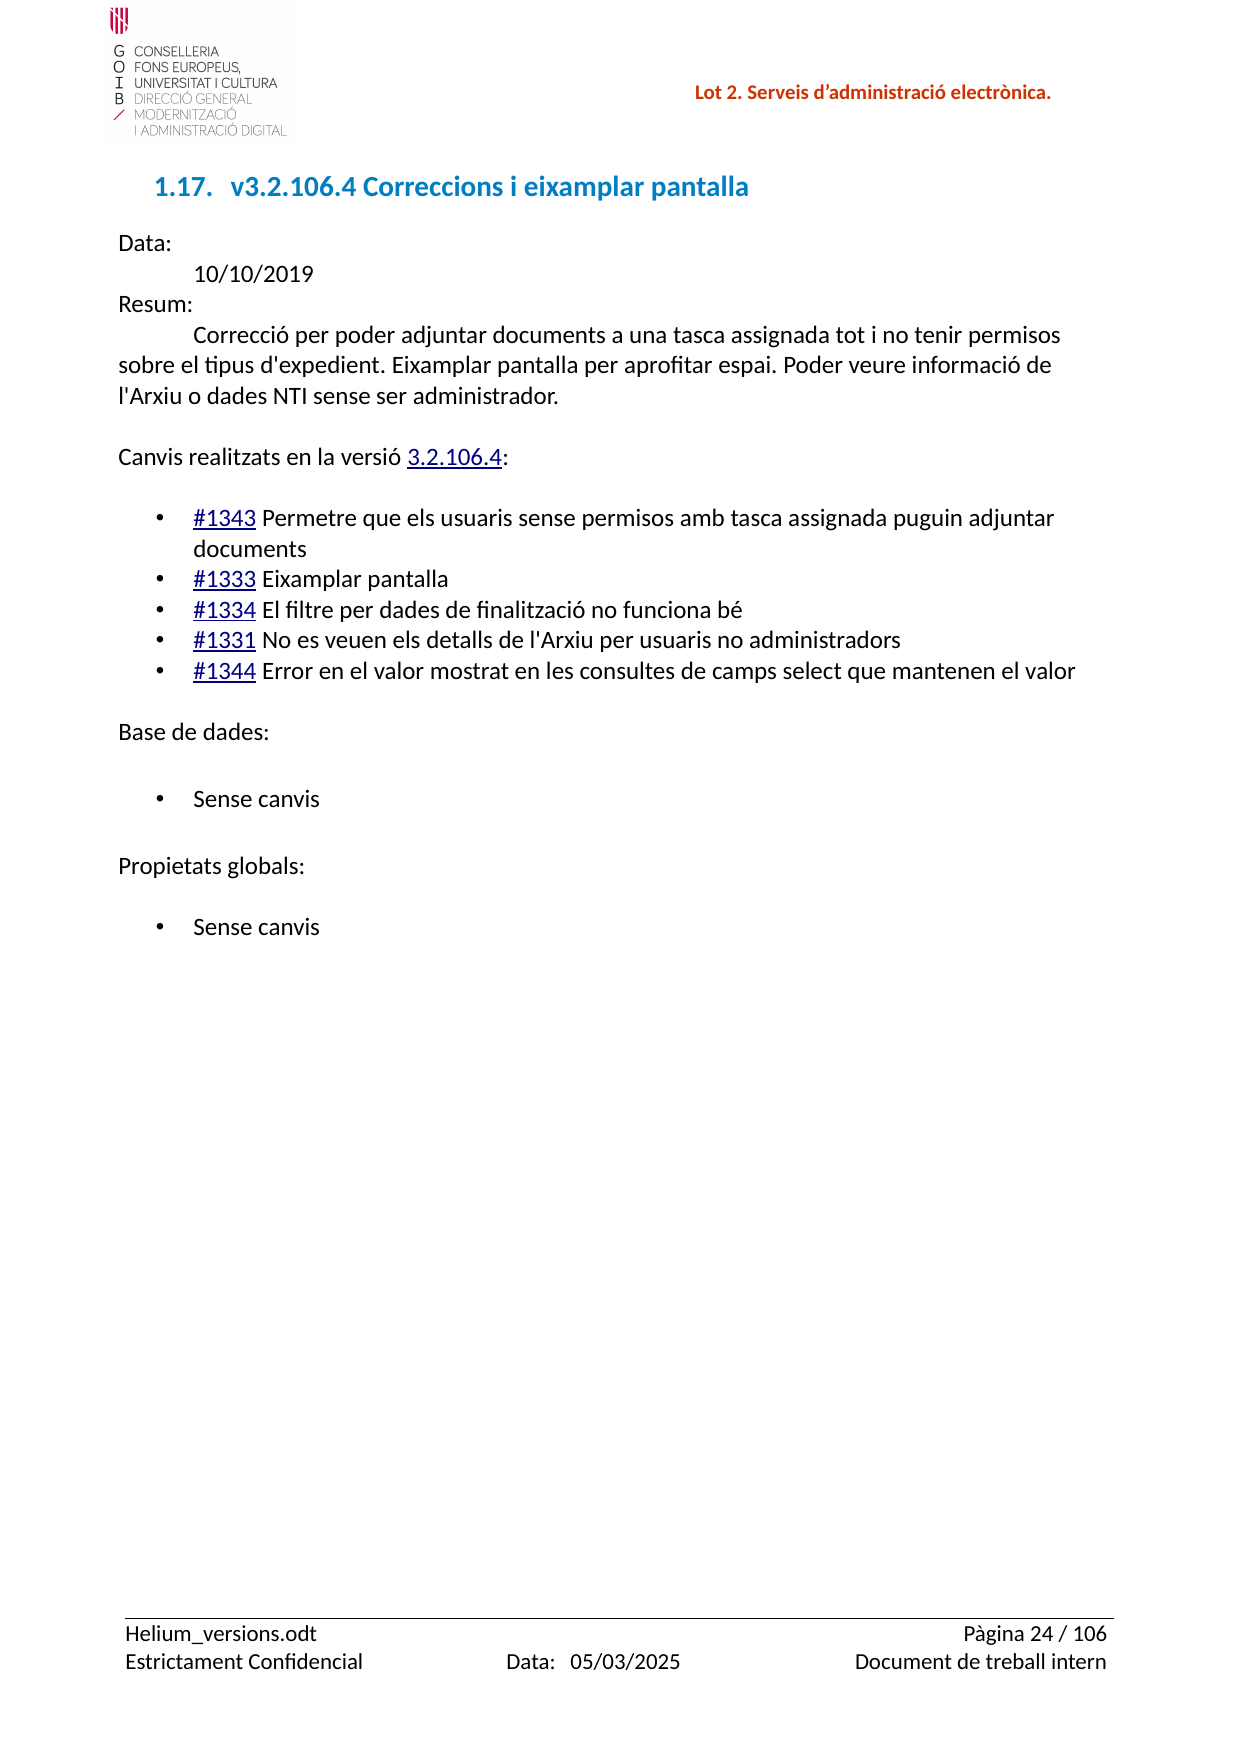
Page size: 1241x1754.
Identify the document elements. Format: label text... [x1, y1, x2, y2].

subtitle v3.2.106.4 Correccions i eixamplar pantalla [153, 168, 1122, 204]
list Sense canvis [156, 783, 1122, 813]
list #1331 No es veuen els detalls de l'Arxiu per usuaris no administradors [156, 624, 1122, 655]
text Propietats globals: [118, 850, 1122, 880]
text Canvis realitzats en la versió 3.2.106.4: [118, 441, 1122, 472]
text Correcció per poder adjuntar documents a una tasca assignada tot i no tenir permisos sobre el tipus d'expedient. Eixamplar pantalla per aprofitar espai. Poder veure informació de l'Arxiu o dades NTI sense ser administrador. [118, 319, 1122, 411]
list Sense canvis [156, 911, 1122, 941]
text 10/10/2019 [118, 258, 1122, 289]
list #1334 El filtre per dades de finalització no funciona bé [156, 594, 1122, 624]
text Base de dades: [118, 716, 1122, 746]
list #1333 Eixamplar pantalla [156, 563, 1122, 594]
text Data: [118, 228, 1122, 258]
list #1343 Permetre que els usuaris sense permisos amb tasca assignada puguin adjuntar documents [156, 502, 1122, 563]
picture [100, 0, 297, 144]
list #1344 Error en el valor mostrat en les consultes de camps select que mantenen el valor [156, 655, 1122, 685]
text Resum: [118, 289, 1122, 319]
